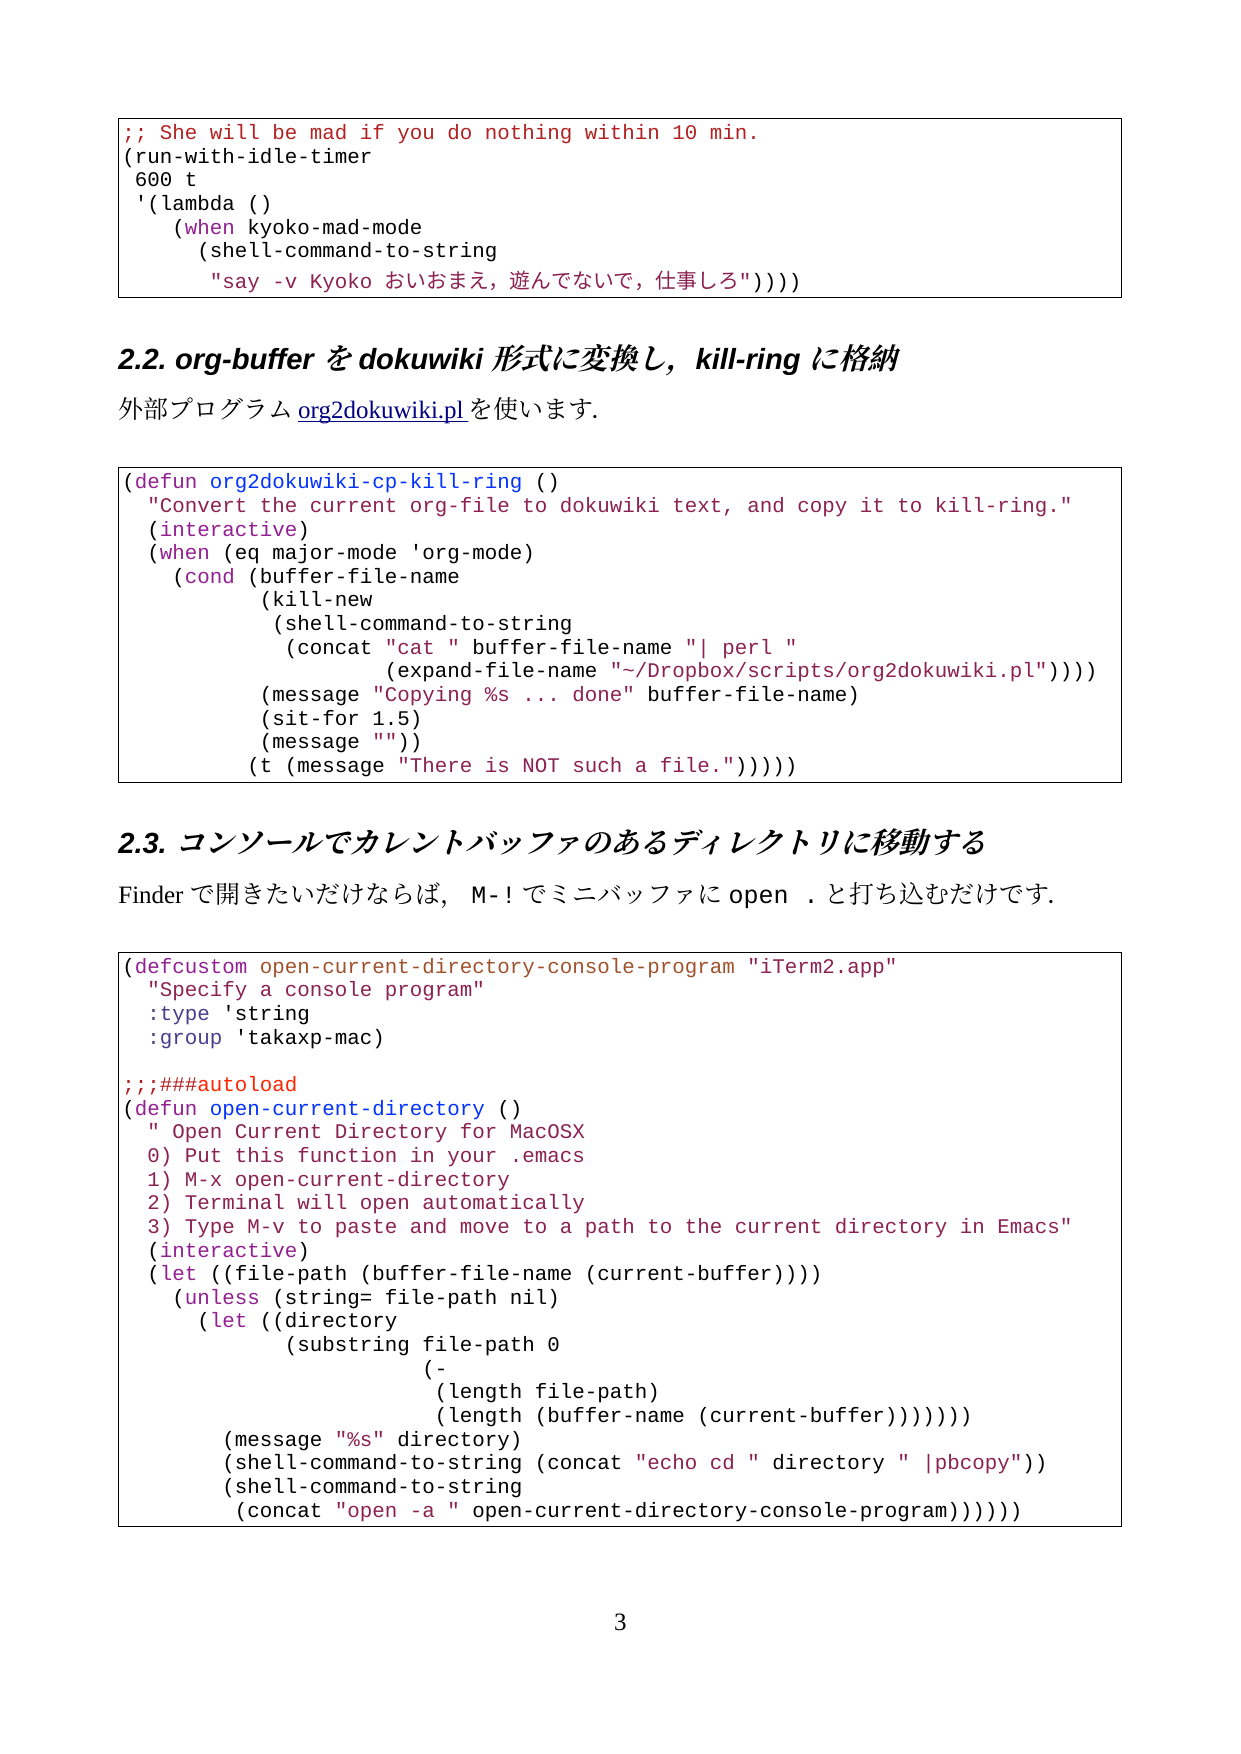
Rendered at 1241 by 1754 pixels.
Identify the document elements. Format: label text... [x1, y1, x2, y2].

text (interactive) [119, 514, 1121, 538]
text (expand-file-name "~/Dropbox/scripts/org2dokuwiki.pl")))) [119, 656, 1121, 680]
text "say -v Kyoko おいおまえ，遊んでないで，仕事しろ")))) [119, 260, 1121, 297]
text (unless (string= file-path nil) [119, 1283, 1121, 1307]
text (shell-command-to-string [119, 1472, 1121, 1496]
text (shell-command-to-string (concat "echo cd " directory " |pbcopy")) [119, 1448, 1121, 1472]
text (defun org2dokuwiki-cp-kill-ring () [119, 468, 1121, 491]
text 外部プログラムorg2dokuwiki.plを使います． [118, 390, 1122, 455]
subtitle コンソールでカレントバッファのあるディレクトリに移動する [118, 820, 1122, 862]
text (substring file-path 0 [119, 1330, 1121, 1354]
text Finder で開きたいだけならば， M-! でミニバッファに open . と打ち込むだけです． [118, 874, 1122, 939]
text (shell-command-to-string [119, 609, 1121, 633]
text (when kyoko-mad-mode [119, 213, 1121, 236]
text (defcustom open-current-directory-console-program "iTerm2.app" [119, 953, 1121, 976]
text (run-with-idle-timer [119, 142, 1121, 165]
text (kill-new [119, 586, 1121, 609]
text ;;;###autoload [119, 1070, 1121, 1094]
text ;; She will be mad if you do nothing within 10 min. [119, 119, 1121, 142]
text (length file-path) [119, 1377, 1121, 1401]
text (sit-for 1.5) [119, 704, 1121, 727]
text 2) Terminal will open automatically [119, 1188, 1121, 1212]
text (let ((directory [119, 1307, 1121, 1330]
text (when (eq major-mode 'org-mode) [119, 538, 1121, 562]
text (let ((file-path (buffer-file-name (current-buffer)))) [119, 1259, 1121, 1283]
text '(lambda () [119, 189, 1121, 213]
text (shell-command-to-string [119, 236, 1121, 260]
text " Open Current Directory for MacOSX [119, 1117, 1121, 1141]
text (message "")) [119, 727, 1121, 751]
text (- [119, 1354, 1121, 1377]
text 1) M-x open-current-directory [119, 1165, 1121, 1188]
text "Specify a console program" [119, 976, 1121, 999]
text (defun open-current-directory () [119, 1094, 1121, 1117]
text 0) Put this function in your .emacs [119, 1141, 1121, 1165]
text (length (buffer-name (current-buffer))))))) [119, 1401, 1121, 1425]
text (t (message "There is NOT such a file."))))) [119, 751, 1121, 782]
text :type 'string [119, 999, 1121, 1023]
text "Convert the current org-file to dokuwiki text, and copy it to kill-ring." [119, 491, 1121, 514]
text 600 t [119, 165, 1121, 189]
text (concat "open -a " open-current-directory-console-program)))))) [119, 1496, 1121, 1526]
text 3) Type M-v to paste and move to a path to the current directory in Emacs" [119, 1212, 1121, 1236]
text (interactive) [119, 1236, 1121, 1259]
text :group 'takaxp-mac) [119, 1023, 1121, 1046]
text (cond (buffer-file-name [119, 562, 1121, 586]
text (message "%s" directory) [119, 1425, 1121, 1448]
subtitle org-buffer を dokuwiki 形式に変換し，kill-ring に格納 [118, 336, 1122, 378]
text (message "Copying %s ... done" buffer-file-name) [119, 680, 1121, 704]
text (concat "cat " buffer-file-name "| perl " [119, 633, 1121, 656]
